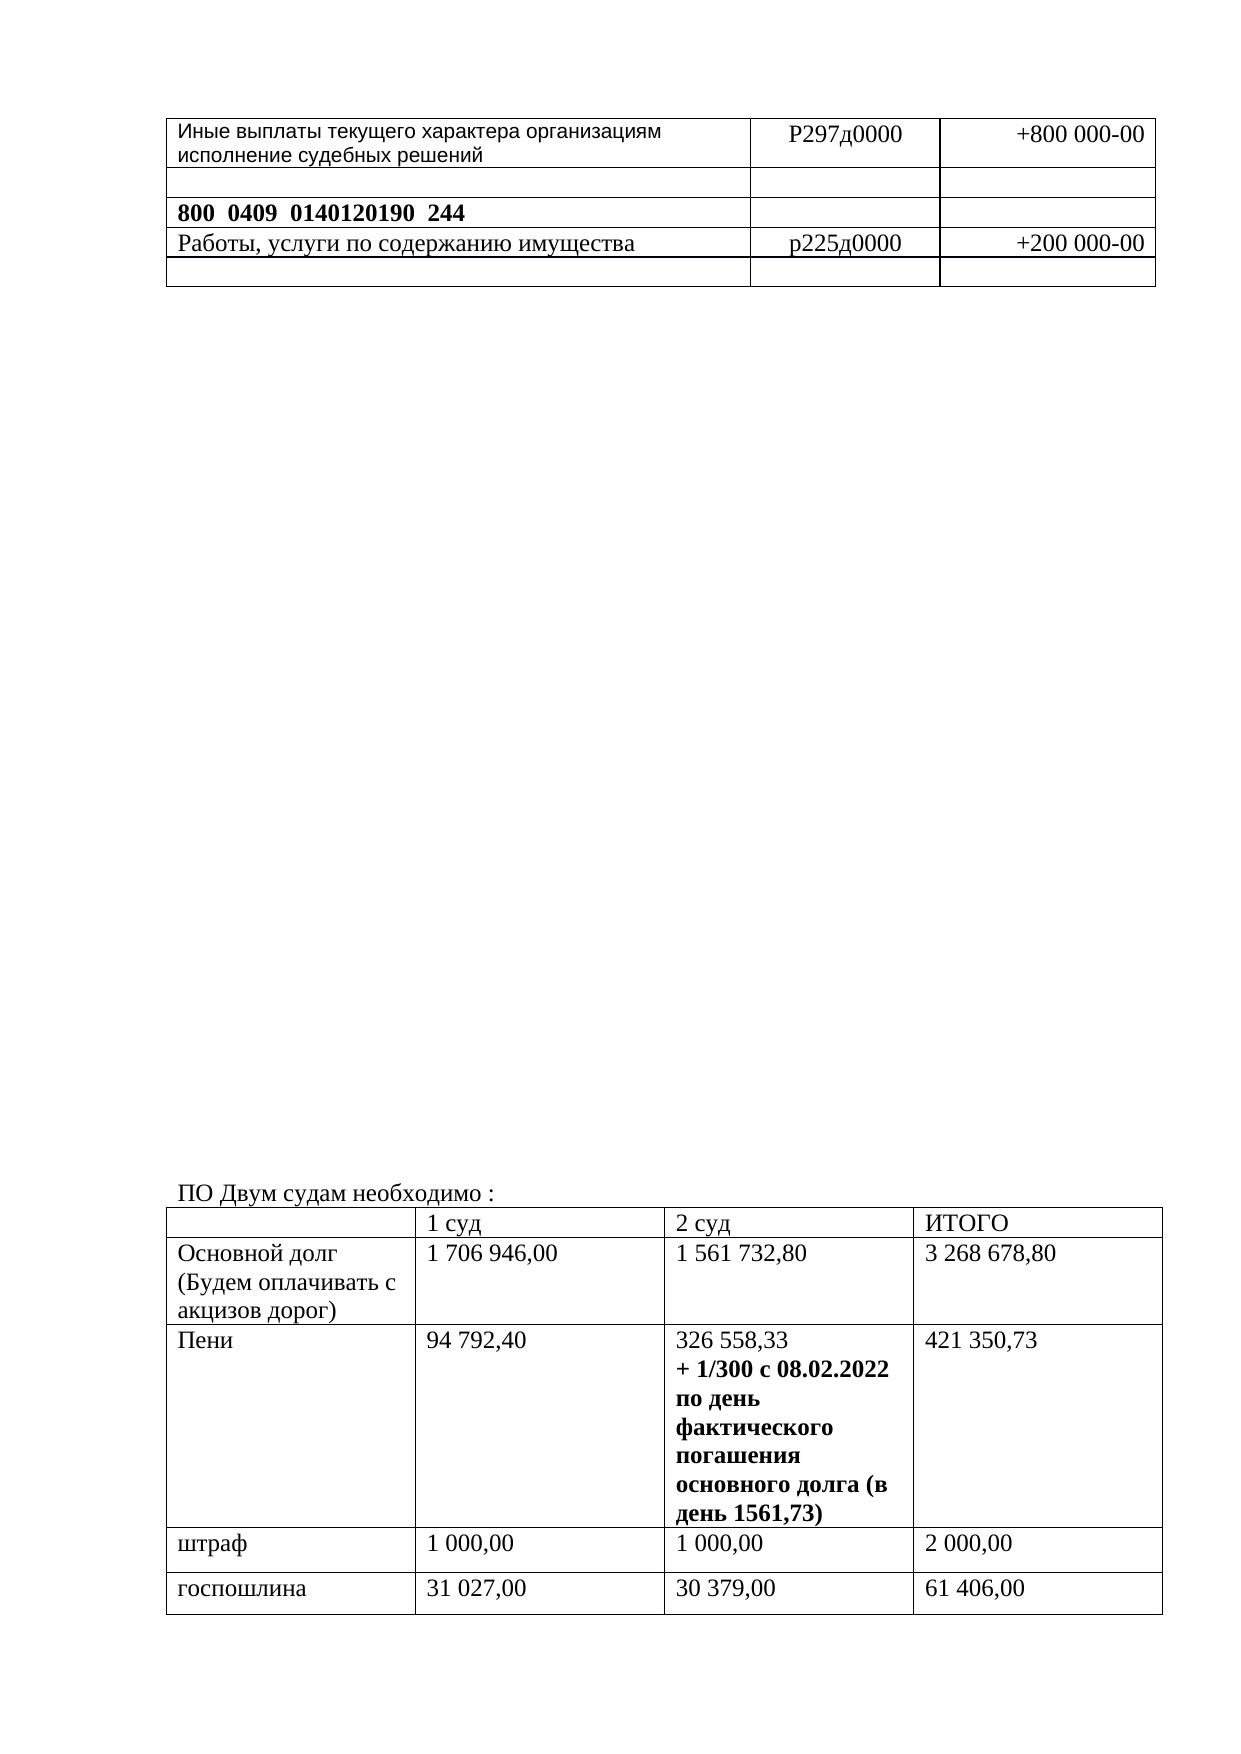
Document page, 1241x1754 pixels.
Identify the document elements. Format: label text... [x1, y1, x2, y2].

table_cell 1 000,00 [416, 1528, 664, 1572]
table_cell 30 379,00 [665, 1573, 913, 1614]
table_cell 1 561 732,80 [665, 1238, 913, 1324]
table_cell 326 558,33 + 1/300 с 08.02.2022 по день фактического погашения основного долга (в день 1561,73) [665, 1325, 913, 1527]
table_cell Р297д0000 [751, 119, 939, 167]
table_cell Иные выплаты текущего характера организациям исполнение судебных решений [167, 119, 750, 167]
table_cell [751, 168, 939, 197]
table_cell 61 406,00 [914, 1573, 1162, 1614]
table_cell [751, 198, 939, 227]
table_cell [941, 198, 1155, 227]
table_cell 800 0409 0140120190 244 [167, 198, 750, 227]
text ПО Двум судам необходимо : [177, 1178, 1152, 1207]
table_cell 2 000,00 [914, 1528, 1162, 1572]
table_cell [167, 258, 750, 286]
table_cell [941, 258, 1155, 286]
table_cell р225д0000 [751, 228, 939, 256]
table_cell Работы, услуги по содержанию имущества [167, 228, 750, 256]
table_cell [167, 168, 750, 197]
table_header [167, 1208, 415, 1237]
table_cell 31 027,00 [416, 1573, 664, 1614]
table_header ИТОГО [914, 1208, 1162, 1237]
table_cell 1 706 946,00 [416, 1238, 664, 1324]
table_cell 94 792,40 [416, 1325, 664, 1527]
table_cell Пени [167, 1325, 415, 1527]
table_cell 3 268 678,80 [914, 1238, 1162, 1324]
table_cell 1 000,00 [665, 1528, 913, 1572]
table_cell госпошлина [167, 1573, 415, 1614]
table_cell штраф [167, 1528, 415, 1572]
table_cell +200 000-00 [941, 228, 1155, 256]
table_header 1 суд [416, 1208, 664, 1237]
table_header 2 суд [665, 1208, 913, 1237]
table_cell [941, 168, 1155, 197]
table_cell +800 000-00 [941, 119, 1155, 167]
table_cell [751, 258, 939, 286]
table_cell Основной долг (Будем оплачивать с акцизов дорог) [167, 1238, 415, 1324]
table_cell 421 350,73 [914, 1325, 1162, 1527]
